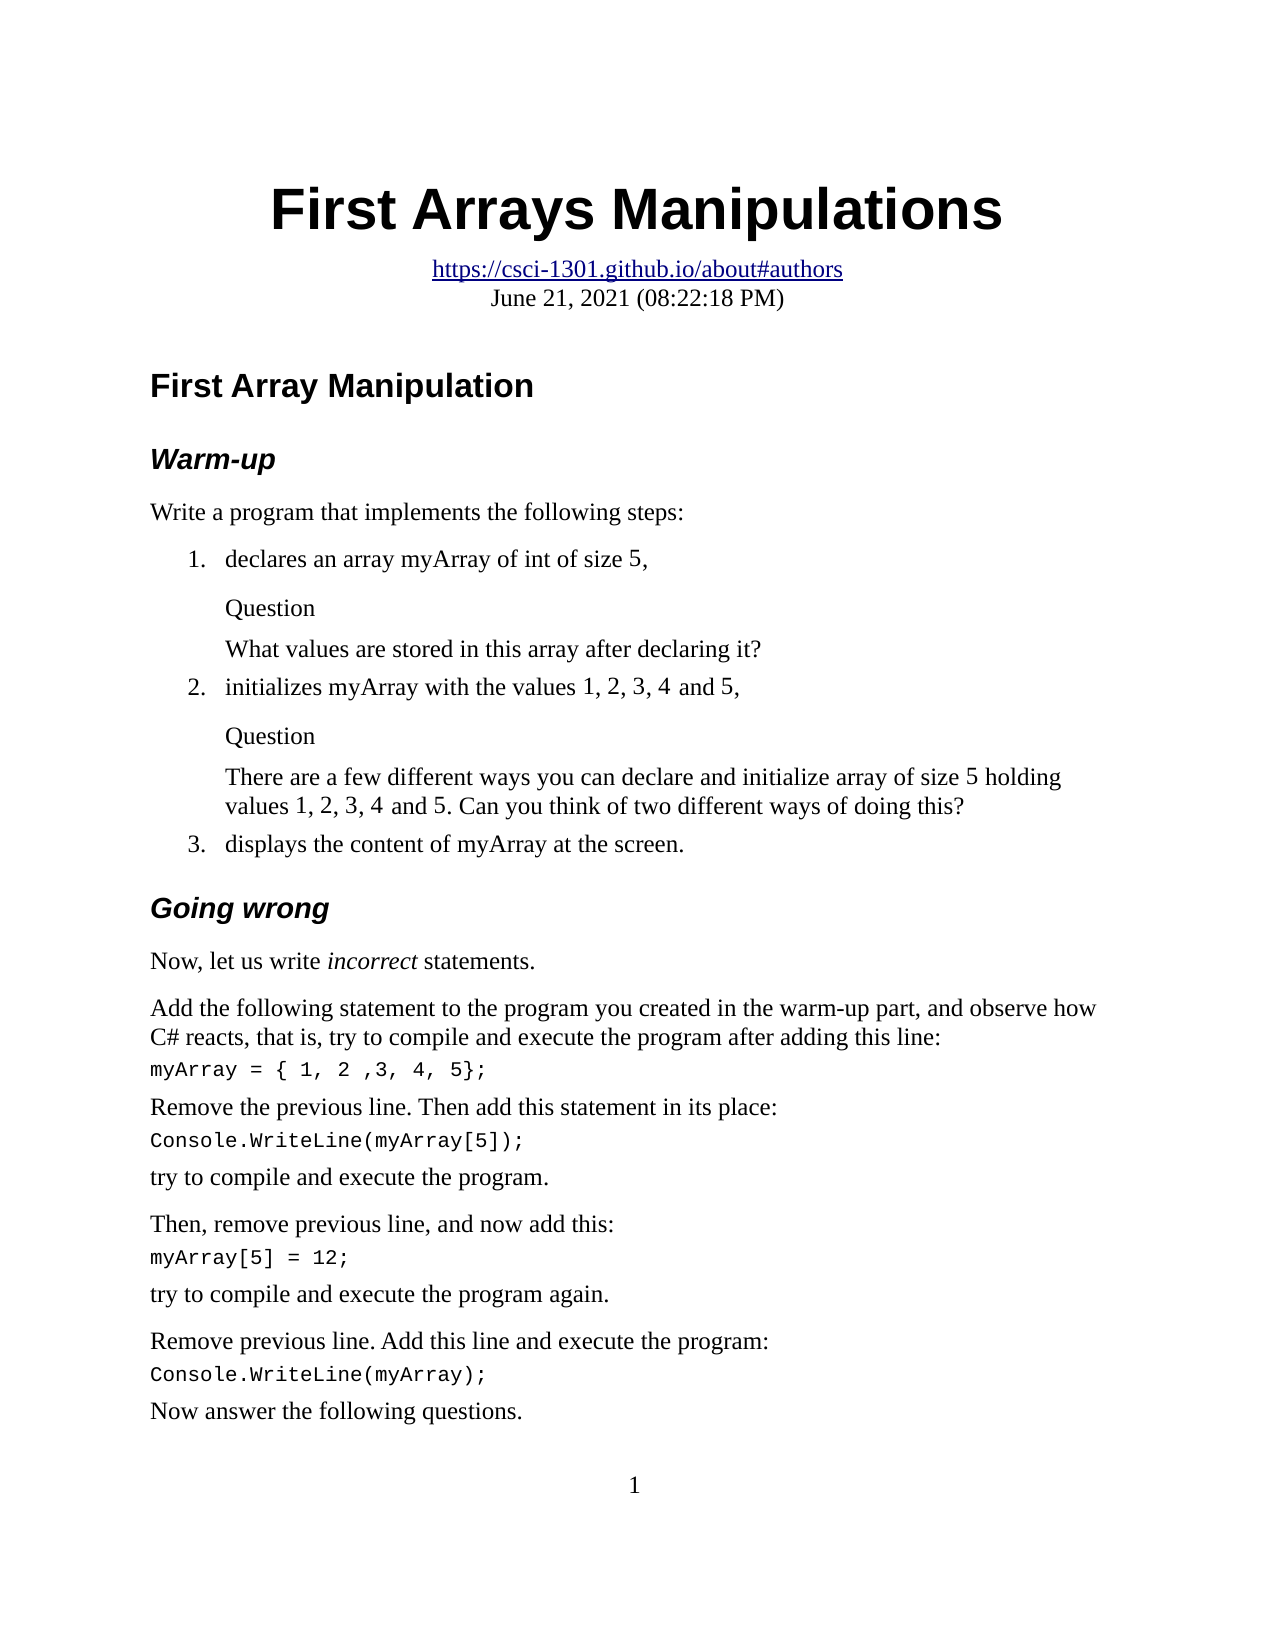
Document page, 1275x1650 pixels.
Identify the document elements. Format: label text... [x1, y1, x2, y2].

text Console.WriteLine(myArray); [150, 1364, 1125, 1387]
text Now, let us write incorrect statements. [150, 946, 1125, 975]
text try to compile and execute the program again. [150, 1279, 1125, 1308]
text try to compile and execute the program. [150, 1162, 1125, 1191]
text Then, remove previous line, and now add this: [150, 1209, 1125, 1238]
list There are a few different ways you can declare and initialize array of size holding values , , , and . Can you think of two different ways of doing this? [187, 762, 1125, 820]
list What values are stored in this array after declaring it? [187, 634, 1125, 663]
list displays the content of myArray at the screen. [187, 829, 1125, 857]
text Add the following statement to the program you created in the warm-up part, and observe how C# reacts, that is, try to compile and execute the program after adding this line: [150, 993, 1125, 1051]
text Now answer the following questions. [150, 1396, 1125, 1425]
text Write a program that implements the following steps: [150, 497, 1125, 526]
text myArray[5] = 12; [150, 1247, 1125, 1270]
text Console.WriteLine(myArray[5]); [150, 1130, 1125, 1153]
list declares an array myArray of int of size , [187, 544, 1125, 572]
text Remove previous line. Add this line and execute the program: [150, 1326, 1125, 1355]
list initializes myArray with the values , , , and , [187, 672, 1125, 701]
title First Arrays Manipulations [150, 175, 1125, 242]
subtitle Warm-up [150, 442, 1125, 476]
list Question [187, 593, 1125, 622]
text June 21, 2021 (08:22:18 PM) [150, 283, 1125, 312]
list Question [187, 721, 1125, 750]
text https://csci-1301.github.io/about#authors [150, 254, 1125, 283]
subtitle First Array Manipulation [150, 366, 1125, 404]
subtitle Going wrong [150, 891, 1125, 925]
text myArray = { 1, 2 ,3, 4, 5}; [150, 1059, 1125, 1083]
text Remove the previous line. Then add this statement in its place: [150, 1092, 1125, 1121]
